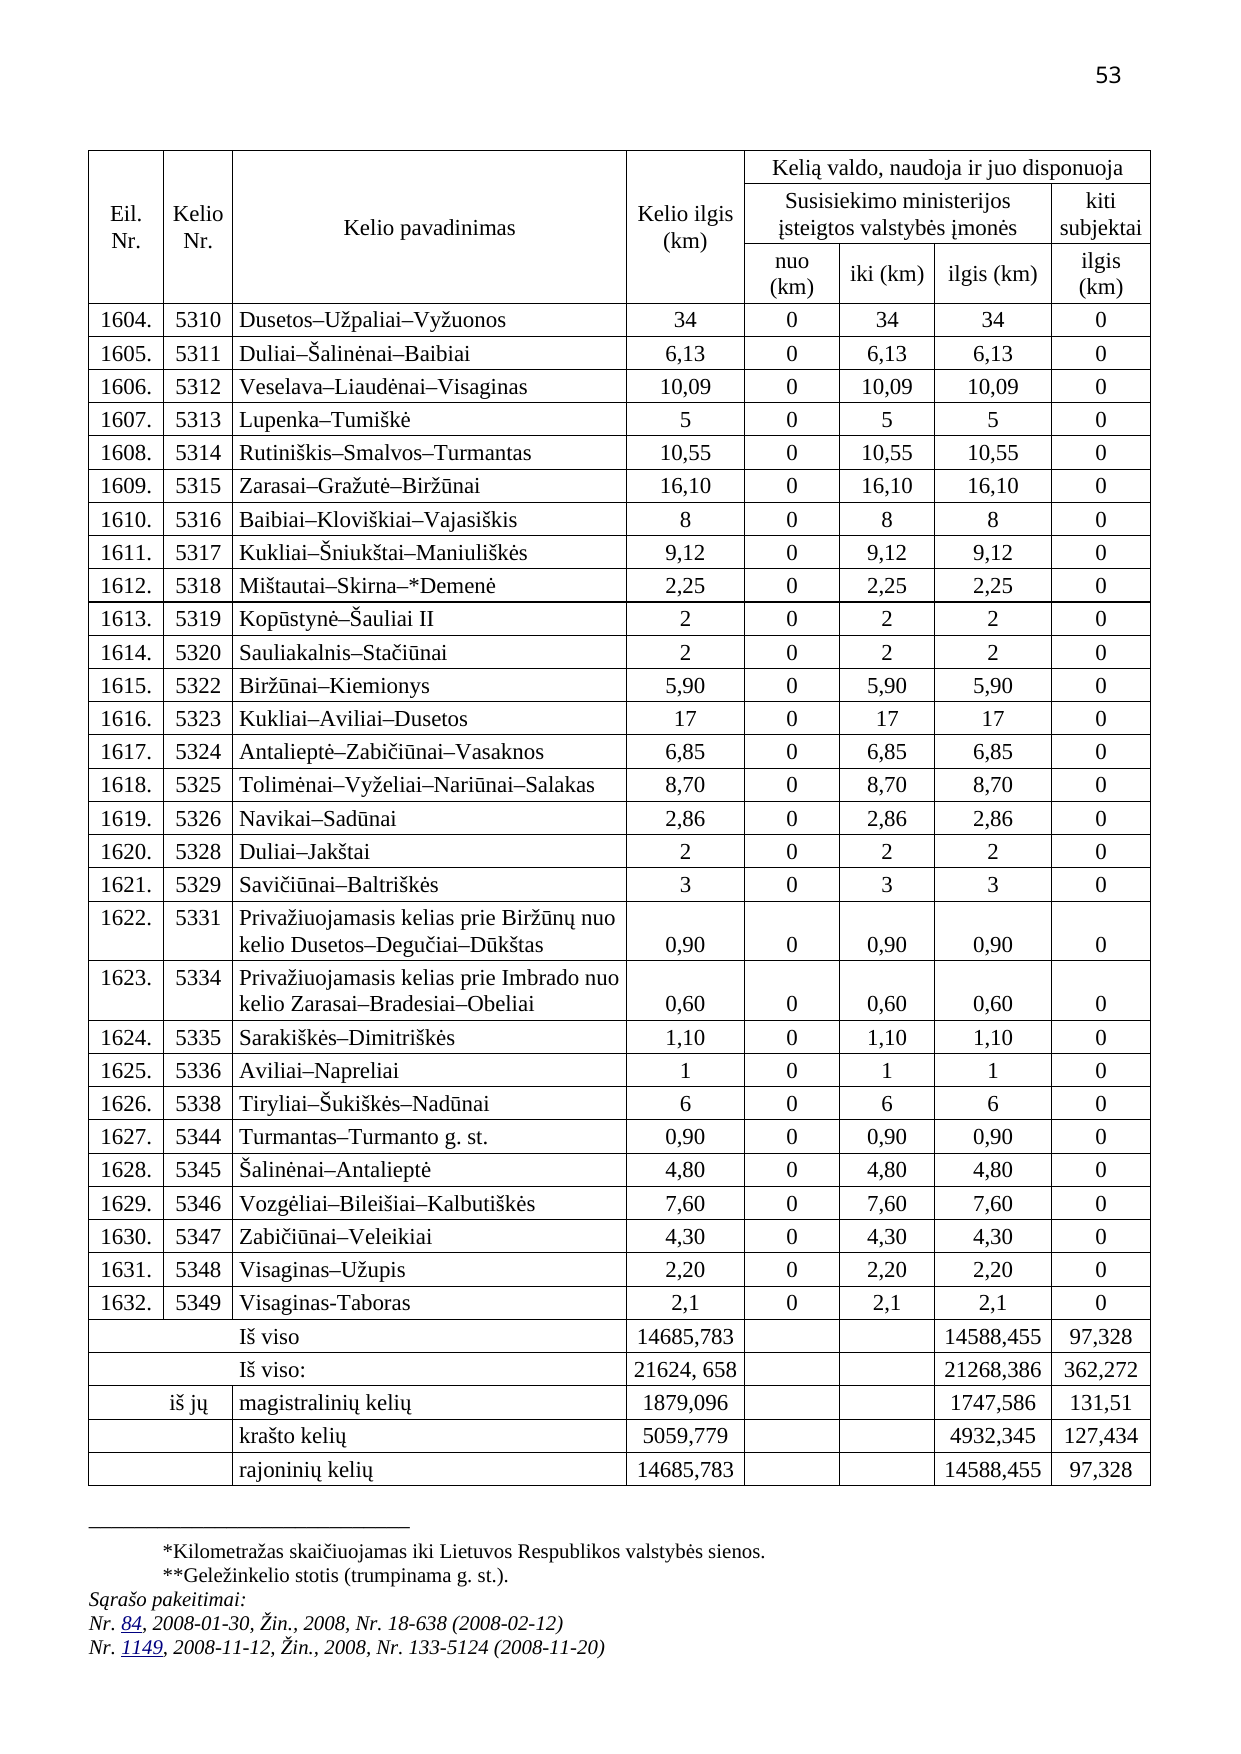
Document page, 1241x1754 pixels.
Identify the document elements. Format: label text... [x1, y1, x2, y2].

table_cell 2 [935, 835, 1051, 867]
table_cell 1747,586 [935, 1386, 1051, 1418]
table_cell 5326 [164, 802, 232, 834]
table_cell Privažiuojamasis kelias prie Imbrado nuo kelio Zarasai–Bradesiai–Obeliai [233, 961, 626, 1020]
table_cell nuo (km) [745, 244, 839, 302]
table_cell Zarasai–Gražutė–Biržūnai [233, 470, 626, 502]
table_cell [840, 1386, 934, 1418]
table_cell 5311 [164, 337, 232, 369]
table_cell krašto kelių [233, 1420, 626, 1452]
table_cell 1,10 [935, 1021, 1051, 1053]
table_cell Dusetos–Užpaliai–Vyžuonos [233, 304, 626, 336]
table_cell 5314 [164, 436, 232, 468]
table_cell Zabičiūnai–Veleikiai [233, 1220, 626, 1252]
table_header Kelio ilgis (km) [627, 151, 744, 302]
table_cell 4932,345 [935, 1420, 1051, 1452]
table_cell 0 [745, 304, 839, 336]
table_cell 5344 [164, 1120, 232, 1153]
table_cell [163, 1453, 232, 1485]
table_cell 1622. [89, 902, 163, 960]
table_cell Biržūnai–Kiemionys [233, 669, 626, 701]
table_cell 8,70 [627, 769, 744, 801]
table_cell 5,90 [935, 669, 1051, 701]
table_cell 1879,096 [627, 1386, 744, 1418]
table_cell 1606. [89, 370, 163, 402]
table_cell 5331 [164, 902, 232, 960]
table_cell 2,1 [840, 1287, 934, 1319]
table_cell kiti subjektai [1052, 184, 1150, 243]
table_cell 5345 [164, 1154, 232, 1186]
table_cell 1,10 [627, 1021, 744, 1053]
table_cell 5 [840, 403, 934, 435]
table_cell 0 [745, 961, 839, 1020]
table_cell Visaginas–Užupis [233, 1253, 626, 1286]
table_cell 0 [1052, 1253, 1150, 1286]
table_cell Iš viso: [233, 1353, 626, 1385]
table_cell 5316 [164, 503, 232, 535]
table_cell 5324 [164, 735, 232, 768]
table_cell 2,20 [840, 1253, 934, 1286]
table_cell 17 [935, 702, 1051, 734]
table_cell 1627. [89, 1120, 163, 1153]
table_cell 1 [935, 1054, 1051, 1086]
table_cell 10,55 [840, 436, 934, 468]
table_cell 4,30 [935, 1220, 1051, 1252]
text **Geležinkelio stotis (trumpinama g. st.). [89, 1563, 1121, 1587]
table_cell 2,25 [840, 569, 934, 601]
table_cell 10,09 [935, 370, 1051, 402]
table_cell 0 [745, 1287, 839, 1319]
table_cell Duliai–Šalinėnai–Baibiai [233, 337, 626, 369]
table_cell 0,90 [840, 902, 934, 960]
table_cell 21268,386 [935, 1353, 1051, 1385]
table_cell 1604. [89, 304, 163, 336]
table_cell 5 [935, 403, 1051, 435]
table_cell [745, 1320, 839, 1352]
table_cell Savičiūnai–Baltriškės [233, 868, 626, 901]
table_cell 3 [935, 868, 1051, 901]
table_cell 7,60 [935, 1187, 1051, 1219]
text *Kilometražas skaičiuojamas iki Lietuvos Respublikos valstybės sienos. [89, 1539, 1121, 1563]
table_cell Mištautai–Skirna–*Demenė [233, 569, 626, 601]
table_cell 1613. [89, 603, 163, 635]
table_cell 0,90 [840, 1120, 934, 1153]
table_cell iki (km) [840, 244, 934, 302]
table_cell 14588,455 [935, 1320, 1051, 1352]
table_cell 3 [840, 868, 934, 901]
table_cell 1618. [89, 769, 163, 801]
table_cell [89, 1420, 163, 1452]
table_cell 1 [840, 1054, 934, 1086]
table_cell Veselava–Liaudėnai–Visaginas [233, 370, 626, 402]
table_cell 0 [1052, 603, 1150, 635]
table_cell 2 [935, 603, 1051, 635]
table_cell 0 [1052, 835, 1150, 867]
text Nr. 1149, 2008-11-12, Žin., 2008, Nr. 133-5124 (2008-11-20) [89, 1635, 1121, 1659]
table_cell 362,272 [1052, 1353, 1150, 1385]
table_cell [745, 1453, 839, 1485]
table_cell Navikai–Sadūnai [233, 802, 626, 834]
table_cell 0 [745, 669, 839, 701]
table_cell 6,13 [627, 337, 744, 369]
table_cell Susisiekimo ministerijos įsteigtos valstybės įmonės [745, 184, 1051, 243]
table_cell 1629. [89, 1187, 163, 1219]
table_cell 5334 [164, 961, 232, 1020]
table_cell 8,70 [840, 769, 934, 801]
table_cell 5318 [164, 569, 232, 601]
table_cell 0 [745, 802, 839, 834]
table_cell 2 [840, 636, 934, 668]
table_cell 1617. [89, 735, 163, 768]
table_cell 0 [1052, 470, 1150, 502]
table_cell 0 [1052, 669, 1150, 701]
table_cell [745, 1420, 839, 1452]
table_cell 0,90 [627, 1120, 744, 1153]
table_cell 1607. [89, 403, 163, 435]
table_cell [163, 1320, 233, 1352]
table_cell 1623. [89, 961, 163, 1020]
table_cell 0,60 [840, 961, 934, 1020]
table_cell 0 [1052, 403, 1150, 435]
table_cell Turmantas–Turmanto g. st. [233, 1120, 626, 1153]
table_cell 10,55 [935, 436, 1051, 468]
table_cell 5329 [164, 868, 232, 901]
table_cell 0 [745, 569, 839, 601]
table_cell [840, 1353, 934, 1385]
table_cell Rutiniškis–Smalvos–Turmantas [233, 436, 626, 468]
table_cell [840, 1420, 934, 1452]
table_cell 5325 [164, 769, 232, 801]
table_cell Kopūstynė–Šauliai II [233, 603, 626, 635]
table_cell 10,09 [627, 370, 744, 402]
table_cell 0 [1052, 1087, 1150, 1119]
table_cell [163, 1420, 232, 1452]
table_cell Baibiai–Kloviškiai–Vajasiškis [233, 503, 626, 535]
table_cell 5317 [164, 536, 232, 568]
table_cell 0 [1052, 1154, 1150, 1186]
table_cell 0,90 [935, 1120, 1051, 1153]
table_cell Duliai–Jakštai [233, 835, 626, 867]
table_cell 0 [1052, 1021, 1150, 1053]
table_cell Privažiuojamasis kelias prie Biržūnų nuo kelio Dusetos–Degučiai–Dūkštas [233, 902, 626, 960]
table_cell 5346 [164, 1187, 232, 1219]
table_cell 5312 [164, 370, 232, 402]
table_cell 0 [1052, 536, 1150, 568]
table_cell 6,13 [840, 337, 934, 369]
table_header Kelio Nr. [164, 151, 232, 302]
table_cell 0 [745, 769, 839, 801]
table_cell 2,86 [935, 802, 1051, 834]
table_cell 2,20 [935, 1253, 1051, 1286]
table_cell ilgis (km) [935, 244, 1051, 302]
table_cell 16,10 [627, 470, 744, 502]
table_cell 1610. [89, 503, 163, 535]
table_cell 1615. [89, 669, 163, 701]
table_cell 2 [627, 835, 744, 867]
table_cell 2 [840, 835, 934, 867]
table_cell 4,80 [935, 1154, 1051, 1186]
table_cell 0 [745, 636, 839, 668]
text Sąrašo pakeitimai: [89, 1587, 1121, 1611]
table_cell 0 [745, 1220, 839, 1252]
table_cell 9,12 [840, 536, 934, 568]
table_cell 0 [745, 1054, 839, 1086]
table_cell 6 [935, 1087, 1051, 1119]
table_cell Sauliakalnis–Stačiūnai [233, 636, 626, 668]
table_cell 7,60 [627, 1187, 744, 1219]
table_cell 0 [1052, 802, 1150, 834]
table_cell 0 [1052, 702, 1150, 734]
table_cell 0 [1052, 769, 1150, 801]
table_cell [163, 1353, 233, 1385]
table_cell 97,328 [1052, 1453, 1150, 1485]
table_cell 0,60 [627, 961, 744, 1020]
table_cell 5313 [164, 403, 232, 435]
table_cell 5 [627, 403, 744, 435]
table_cell 0 [745, 835, 839, 867]
table_cell Iš viso [233, 1320, 626, 1352]
table_cell 14588,455 [935, 1453, 1051, 1485]
table_cell 8 [627, 503, 744, 535]
table_cell 0 [1052, 1054, 1150, 1086]
table_cell Antalieptė–Zabičiūnai–Vasaknos [233, 735, 626, 768]
table_cell 14685,783 [627, 1320, 744, 1352]
table_cell 17 [840, 702, 934, 734]
table_cell Šalinėnai–Antalieptė [233, 1154, 626, 1186]
table_cell 5319 [164, 603, 232, 635]
table_cell 5335 [164, 1021, 232, 1053]
table_cell Aviliai–Napreliai [233, 1054, 626, 1086]
table_cell 14685,783 [627, 1453, 744, 1485]
table_cell 5338 [164, 1087, 232, 1119]
table_cell 0 [1052, 1120, 1150, 1153]
table_cell 3 [627, 868, 744, 901]
table_cell 5322 [164, 669, 232, 701]
table_cell 1614. [89, 636, 163, 668]
table_header Kelio pavadinimas [233, 151, 626, 302]
table_cell 0 [1052, 636, 1150, 668]
table_cell [840, 1320, 934, 1352]
table_cell [89, 1320, 163, 1352]
table_cell 1626. [89, 1087, 163, 1119]
table_cell 0 [745, 1021, 839, 1053]
table_cell magistralinių kelių [233, 1386, 626, 1418]
table_cell 21624, 658 [627, 1353, 744, 1385]
table_cell 0 [745, 1087, 839, 1119]
table_cell 5320 [164, 636, 232, 668]
table_cell 5323 [164, 702, 232, 734]
table_cell 2,1 [935, 1287, 1051, 1319]
table_cell 127,434 [1052, 1420, 1150, 1452]
table_cell 0 [745, 503, 839, 535]
table_cell 0 [745, 735, 839, 768]
table_cell 1608. [89, 436, 163, 468]
table_cell 16,10 [935, 470, 1051, 502]
table_cell 0,60 [935, 961, 1051, 1020]
table_cell 6,85 [840, 735, 934, 768]
table_cell 2,20 [627, 1253, 744, 1286]
table_cell 2 [627, 603, 744, 635]
table_cell 1,10 [840, 1021, 934, 1053]
table_cell 9,12 [935, 536, 1051, 568]
table_cell 2 [935, 636, 1051, 668]
table_cell 0 [1052, 304, 1150, 336]
table_cell 1619. [89, 802, 163, 834]
table_cell 0,90 [935, 902, 1051, 960]
table_cell 0,90 [627, 902, 744, 960]
table_cell 2 [840, 603, 934, 635]
table_cell 5348 [164, 1253, 232, 1286]
table_cell 0 [1052, 370, 1150, 402]
table_cell Tolimėnai–Vyželiai–Nariūnai–Salakas [233, 769, 626, 801]
table_cell 1620. [89, 835, 163, 867]
table_cell 6,85 [627, 735, 744, 768]
text –––––––––––––––––––––––––––– [89, 1512, 1121, 1539]
table_cell 0 [745, 902, 839, 960]
table_cell 10,55 [627, 436, 744, 468]
table_cell 0 [1052, 1287, 1150, 1319]
table_cell 16,10 [840, 470, 934, 502]
table_cell Lupenka–Tumiškė [233, 403, 626, 435]
table_cell 0 [745, 370, 839, 402]
table_cell 0 [745, 337, 839, 369]
table_cell rajoninių kelių [233, 1453, 626, 1485]
table_cell 0 [745, 868, 839, 901]
table_cell 97,328 [1052, 1320, 1150, 1352]
text Nr. 84, 2008-01-30, Žin., 2008, Nr. 18-638 (2008-02-12) [89, 1611, 1121, 1635]
table_cell 5328 [164, 835, 232, 867]
table_cell 5336 [164, 1054, 232, 1086]
table_cell 1611. [89, 536, 163, 568]
table_cell 10,09 [840, 370, 934, 402]
table_cell Kukliai–Aviliai–Dusetos [233, 702, 626, 734]
table_cell 8 [840, 503, 934, 535]
table_cell 2 [627, 636, 744, 668]
table_cell 2,1 [627, 1287, 744, 1319]
table_cell 0 [1052, 868, 1150, 901]
table_cell 0 [1052, 1220, 1150, 1252]
table_cell 1621. [89, 868, 163, 901]
table_cell 0 [745, 436, 839, 468]
table_cell 0 [745, 536, 839, 568]
table_cell 0 [1052, 735, 1150, 768]
table_cell 1612. [89, 569, 163, 601]
table_header Kelią valdo, naudoja ir juo disponuoja [745, 151, 1150, 183]
table_cell 1616. [89, 702, 163, 734]
table_cell [89, 1353, 163, 1385]
table_cell 9,12 [627, 536, 744, 568]
table_cell 0 [745, 1253, 839, 1286]
table_cell 5310 [164, 304, 232, 336]
table_cell 0 [745, 702, 839, 734]
table_cell 4,80 [627, 1154, 744, 1186]
table_cell 4,80 [840, 1154, 934, 1186]
table_cell [745, 1386, 839, 1418]
table_cell 1632. [89, 1287, 163, 1319]
table_cell 131,51 [1052, 1386, 1150, 1418]
table_cell 5349 [164, 1287, 232, 1319]
table_cell [745, 1353, 839, 1385]
table_cell [840, 1453, 934, 1485]
table_cell 2,25 [935, 569, 1051, 601]
table_cell 1624. [89, 1021, 163, 1053]
table_cell Kukliai–Šniukštai–Maniuliškės [233, 536, 626, 568]
table_cell 4,30 [840, 1220, 934, 1252]
table_cell [89, 1453, 163, 1485]
table_cell 2,86 [840, 802, 934, 834]
table_cell 1605. [89, 337, 163, 369]
table_cell Tiryliai–Šukiškės–Nadūnai [233, 1087, 626, 1119]
table_cell 5,90 [627, 669, 744, 701]
table_cell 8 [935, 503, 1051, 535]
table_cell 0 [1052, 569, 1150, 601]
table_cell 1609. [89, 470, 163, 502]
table_cell 0 [1052, 337, 1150, 369]
table_cell Visaginas-Taboras [233, 1287, 626, 1319]
table_cell 4,30 [627, 1220, 744, 1252]
table_cell 0 [745, 403, 839, 435]
table_cell 2,25 [627, 569, 744, 601]
table_cell iš jų [163, 1386, 232, 1418]
table_cell 34 [935, 304, 1051, 336]
table_cell 17 [627, 702, 744, 734]
table_cell 1628. [89, 1154, 163, 1186]
table_cell 1 [627, 1054, 744, 1086]
table_cell 5059,779 [627, 1420, 744, 1452]
table_cell 7,60 [840, 1187, 934, 1219]
table_cell 6 [627, 1087, 744, 1119]
table_cell 0 [1052, 961, 1150, 1020]
table_cell 6,13 [935, 337, 1051, 369]
table_cell 0 [1052, 436, 1150, 468]
table_cell 34 [627, 304, 744, 336]
table_cell 5347 [164, 1220, 232, 1252]
table_cell 0 [745, 603, 839, 635]
table_cell 0 [745, 470, 839, 502]
table_cell 6,85 [935, 735, 1051, 768]
table_cell Vozgėliai–Bileišiai–Kalbutiškės [233, 1187, 626, 1219]
table_cell 1630. [89, 1220, 163, 1252]
table_cell 5,90 [840, 669, 934, 701]
table_header Eil. Nr. [89, 151, 163, 302]
table_cell 1631. [89, 1253, 163, 1286]
table_cell 5315 [164, 470, 232, 502]
table_cell 0 [745, 1187, 839, 1219]
table_cell 34 [840, 304, 934, 336]
table_cell 0 [1052, 503, 1150, 535]
table_cell 0 [745, 1120, 839, 1153]
table_cell 6 [840, 1087, 934, 1119]
table_cell Sarakiškės–Dimitriškės [233, 1021, 626, 1053]
table_cell 1625. [89, 1054, 163, 1086]
table_cell 0 [1052, 1187, 1150, 1219]
table_cell 0 [745, 1154, 839, 1186]
table_cell 0 [1052, 902, 1150, 960]
table_cell 8,70 [935, 769, 1051, 801]
table_cell ilgis (km) [1052, 244, 1150, 302]
table_cell 2,86 [627, 802, 744, 834]
table_cell [89, 1386, 163, 1418]
